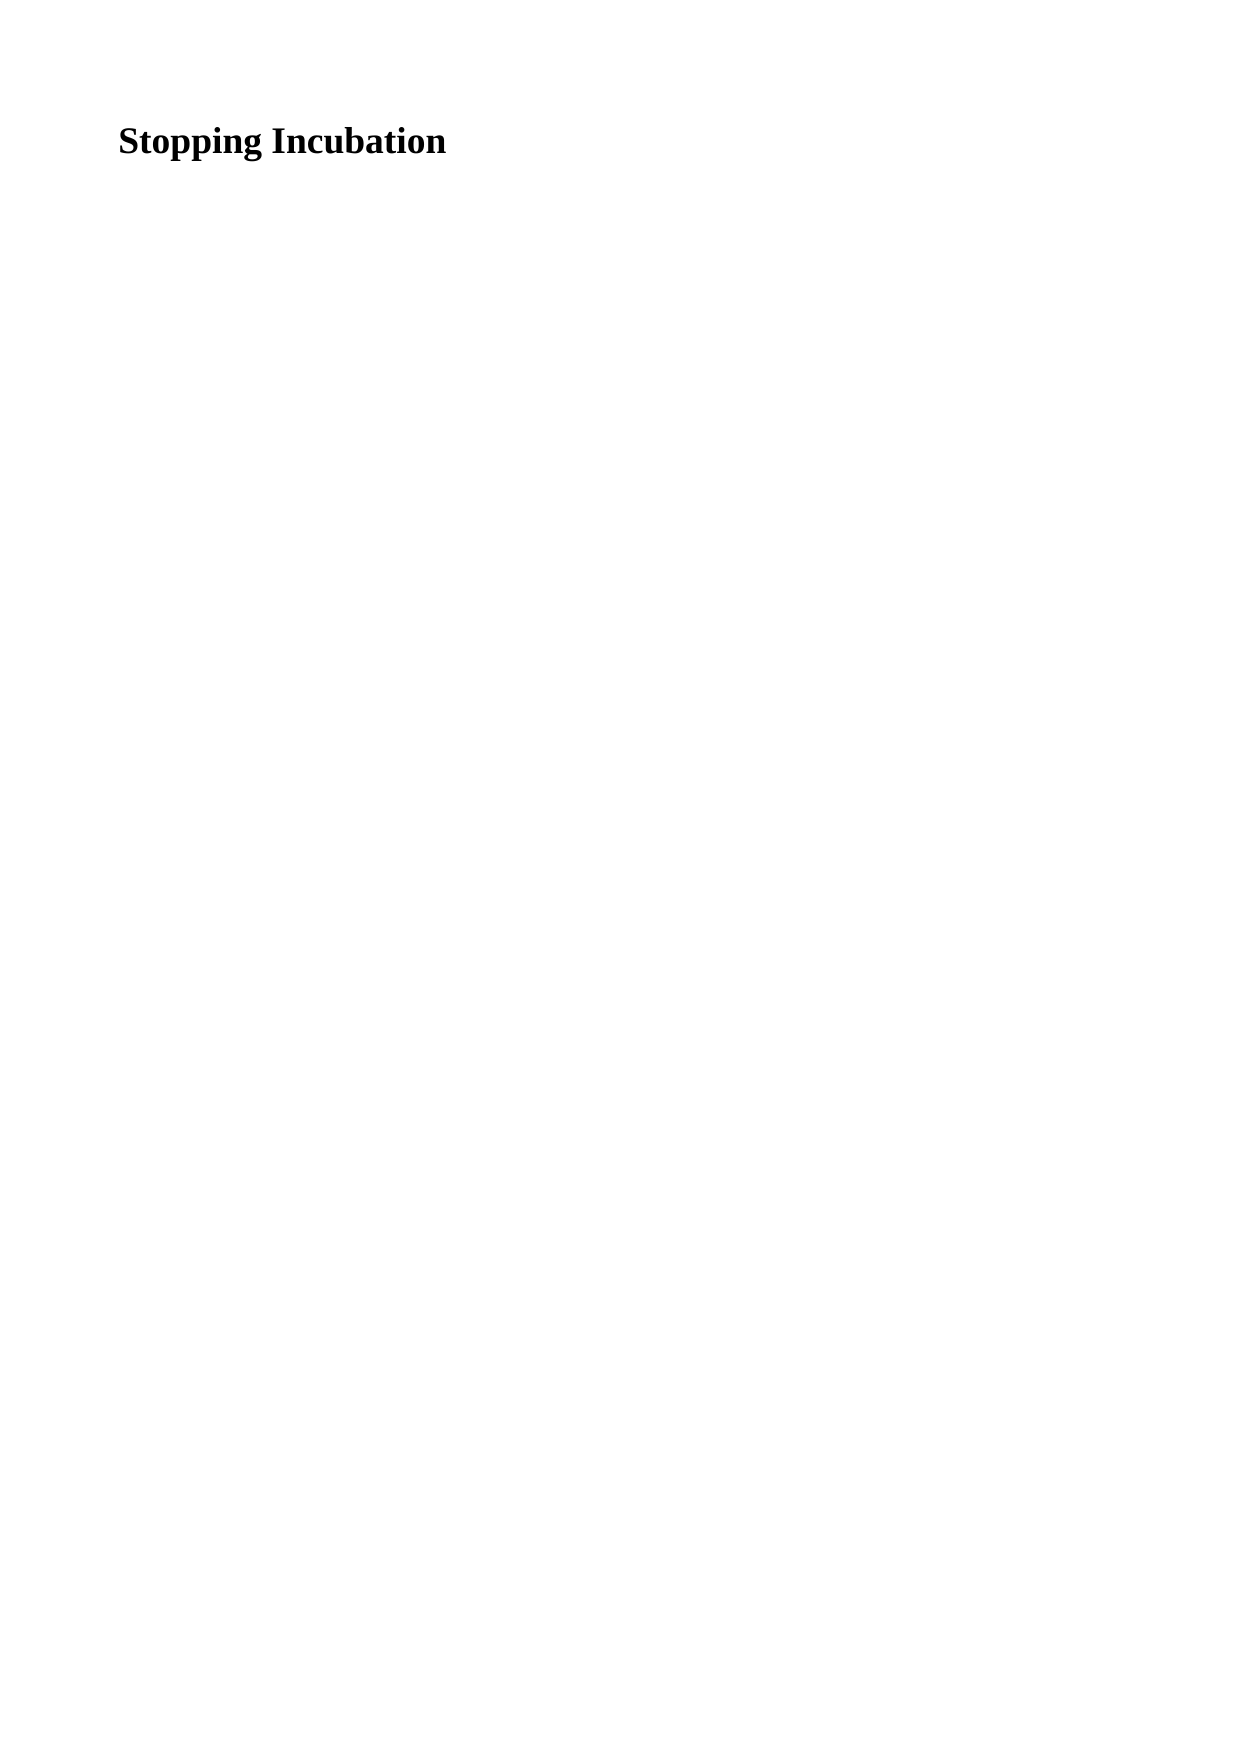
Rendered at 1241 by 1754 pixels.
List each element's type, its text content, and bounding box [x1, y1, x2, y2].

subtitle Stopping Incubation [118, 118, 1122, 161]
